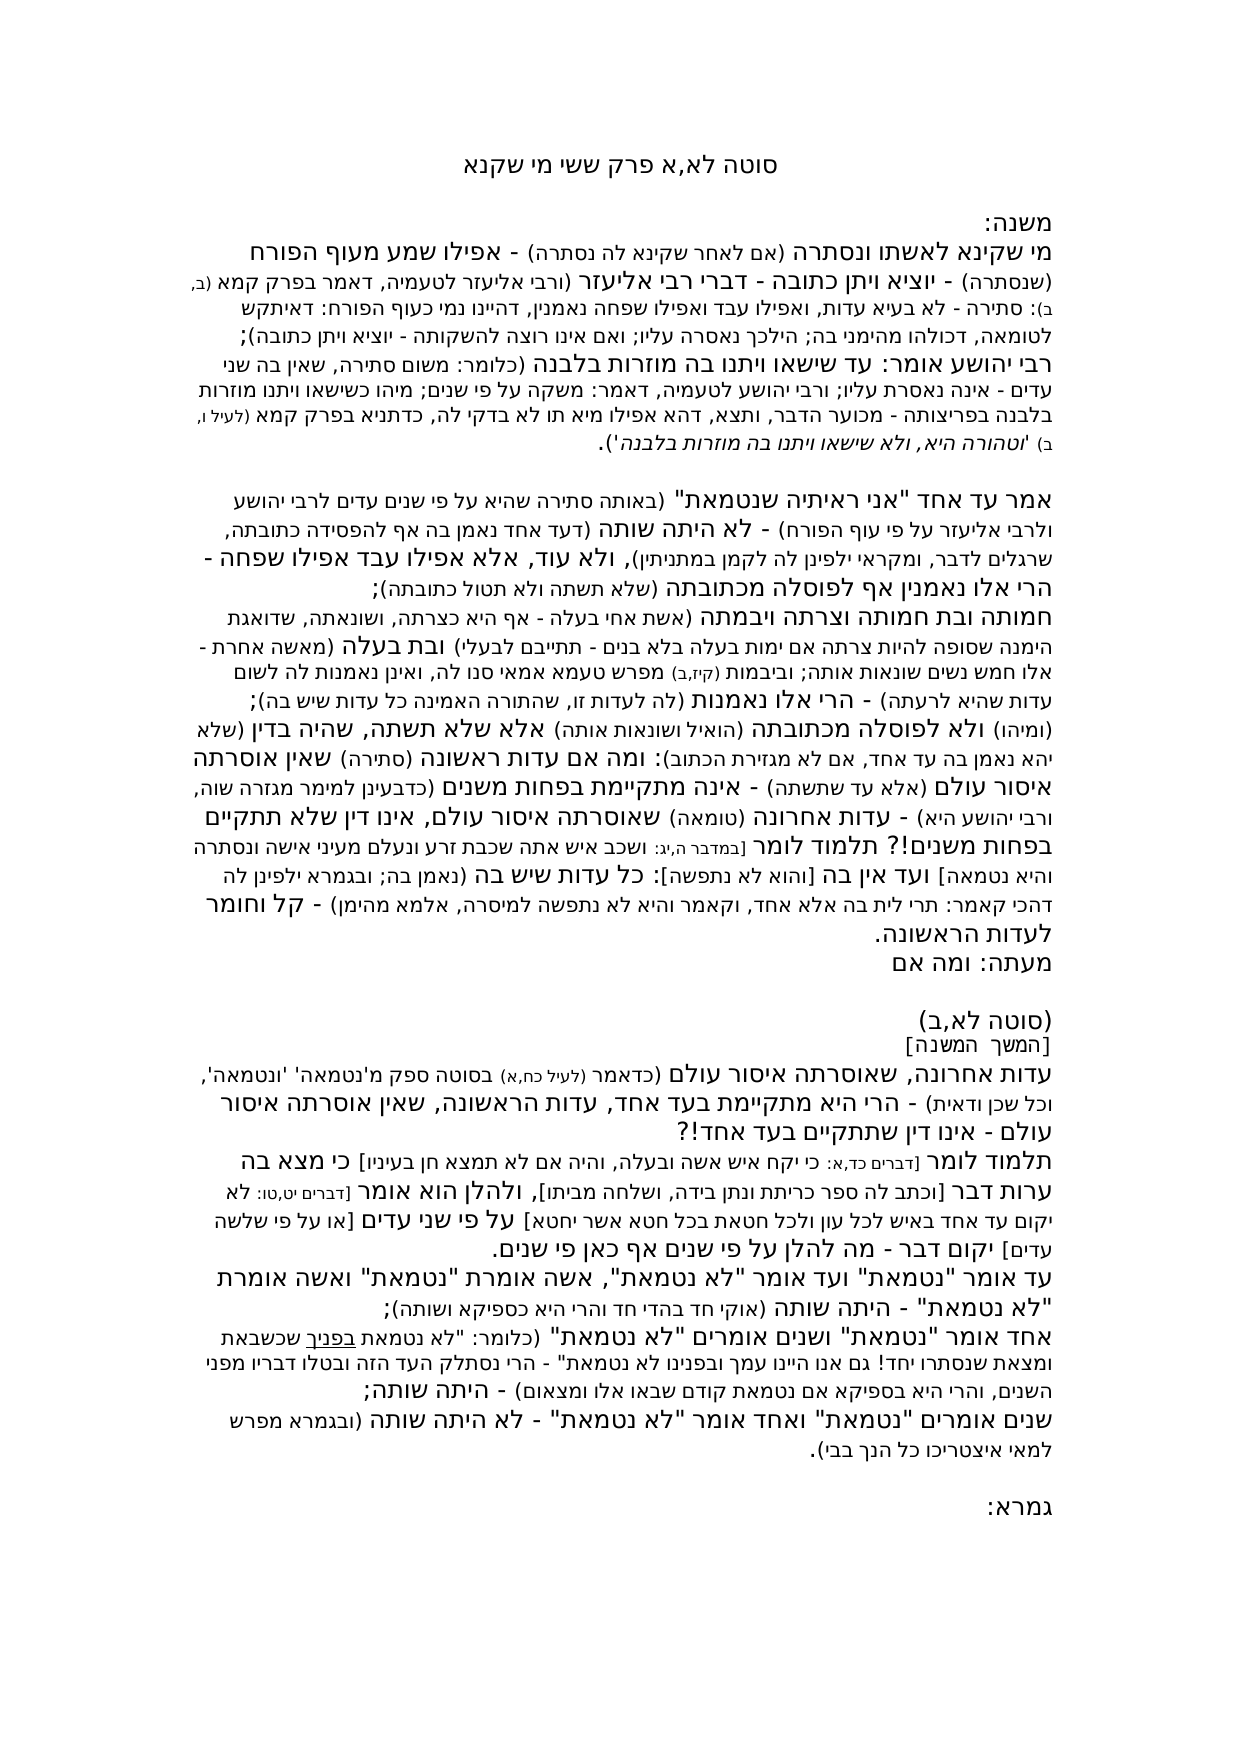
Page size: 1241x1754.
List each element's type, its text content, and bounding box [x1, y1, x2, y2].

text רבי יהושע אומר: עד שישאו ויתנו בה מוזרות בלבנה (כלומר: משום סתירה, שאין בה שני עדים - אינה נאסרת עליו; ורבי יהושע לטעמיה, דאמר: משקה על פי שנים; מיהו כשישאו ויתנו מוזרות בלבנה בפריצותה - מכוער הדבר, ותצא, דהא אפילו מיא תו לא בדקי לה, כדתניא בפרק קמא (לעיל ו,ב) 'וטהורה היא, ולא שישאו ויתנו בה מוזרות בלבנה'). [187, 349, 1053, 456]
text אחד אומר "נטמאת" ושנים אומרים "לא נטמאת" (כלומר: "לא נטמאת בפניך שכשבאת ומצאת שנסתרו יחד! גם אנו היינו עמך ובפנינו לא נטמאת" - הרי נסתלק העד הזה ובטלו דבריו מפני השנים, והרי היא בספיקא אם נטמאת קודם שבאו אלו ומצאום) - היתה שותה; [187, 1322, 1053, 1405]
text עדות אחרונה, שאוסרתה איסור עולם (כדאמר (לעיל כח,א) בסוטה ספק מ'נטמאה' 'ונטמאה', וכל שכן ודאית) - הרי היא מתקיימת בעד אחד, עדות הראשונה, שאין אוסרתה איסור עולם - אינו דין שתתקיים בעד אחד!? [187, 1059, 1053, 1147]
text [המשך המשנה] [187, 1035, 1053, 1059]
text משנה: [187, 208, 1053, 237]
text מי שקינא לאשתו ונסתרה (אם לאחר שקינא לה נסתרה) - אפילו שמע מעוף הפורח (שנסתרה) - יוציא ויתן כתובה - דברי רבי אליעזר (ורבי אליעזר לטעמיה, דאמר בפרק קמא (ב,ב): סתירה - לא בעיא עדות, ואפילו עבד ואפילו שפחה נאמנין, דהיינו נמי כעוף הפורח: דאיתקש לטומאה, דכולהו מהימני בה; הילכך נאסרה עליו; ואם אינו רוצה להשקותה - יוציא ויתן כתובה); [187, 237, 1053, 349]
text תלמוד לומר [דברים כד,א: כי יקח איש אשה ובעלה, והיה אם לא תמצא חן בעיניו] כי מצא בה ערות דבר [וכתב לה ספר כריתת ונתן בידה, ושלחה מביתו], ולהלן הוא אומר [דברים יט,טו: לא יקום עד אחד באיש לכל עון ולכל חטאת בכל חטא אשר יחטא] על פי שני עדים [או על פי שלשה עדים] יקום דבר - מה להלן על פי שנים אף כאן פי שנים. [187, 1147, 1053, 1263]
text (סוטה לא,ב) [187, 1006, 1053, 1035]
text גמרא: [187, 1492, 1053, 1521]
text חמותה ובת חמותה וצרתה ויבמתה (אשת אחי בעלה - אף היא כצרתה, ושונאתה, שדואגת הימנה שסופה להיות צרתה אם ימות בעלה בלא בנים - תתייבם לבעלי) ובת בעלה (מאשה אחרת - אלו חמש נשים שונאות אותה; וביבמות (קיז,ב) מפרש טעמא אמאי סנו לה, ואינן נאמנות לה לשום עדות שהיא לרעתה) - הרי אלו נאמנות (לה לעדות זו, שהתורה האמינה כל עדות שיש בה); (ומיהו) ולא לפוסלה מכתובתה (הואיל ושונאות אותה) אלא שלא תשתה, שהיה בדין (שלא יהא נאמן בה עד אחד, אם לא מגזירת הכתוב): ומה אם עדות ראשונה (סתירה) שאין אוסרתה איסור עולם (אלא עד שתשתה) - אינה מתקיימת בפחות משנים (כדבעינן למימר מגזרה שוה, ורבי יהושע היא) - עדות אחרונה (טומאה) שאוסרתה איסור עולם, אינו דין שלא תתקיים בפחות משנים!? תלמוד לומר [במדבר ה,יג: ושכב איש אתה שכבת זרע ונעלם מעיני אישה ונסתרה והיא נטמאה] ועד אין בה [והוא לא נתפשה]: כל עדות שיש בה (נאמן בה; ובגמרא ילפינן לה דהכי קאמר: תרי לית בה אלא אחד, וקאמר והיא לא נתפשה למיסרה, אלמא מהימן) - קל וחומר לעדות הראשונה. [187, 602, 1053, 948]
text אמר עד אחד "אני ראיתיה שנטמאת" (באותה סתירה שהיא על פי שנים עדים לרבי יהושע ולרבי אליעזר על פי עוף הפורח) - לא היתה שותה (דעד אחד נאמן בה אף להפסידה כתובתה, שרגלים לדבר, ומקראי ילפינן לה לקמן במתניתין), ולא עוד, אלא אפילו עבד אפילו שפחה - הרי אלו נאמנין אף לפוסלה מכתובתה (שלא תשתה ולא תטול כתובתה); [187, 485, 1053, 602]
text סוטה לא,א פרק ששי מי שקנא [187, 150, 1053, 179]
text עד אומר "נטמאת" ועד אומר "לא נטמאת", אשה אומרת "נטמאת" ואשה אומרת "לא נטמאת" - היתה שותה (אוקי חד בהדי חד והרי היא כספיקא ושותה); [187, 1263, 1053, 1322]
text שנים אומרים "נטמאת" ואחד אומר "לא נטמאת" - לא היתה שותה (ובגמרא מפרש למאי איצטריכו כל הנך בבי). [187, 1405, 1053, 1463]
text מעתה: ומה אם [187, 948, 1053, 977]
